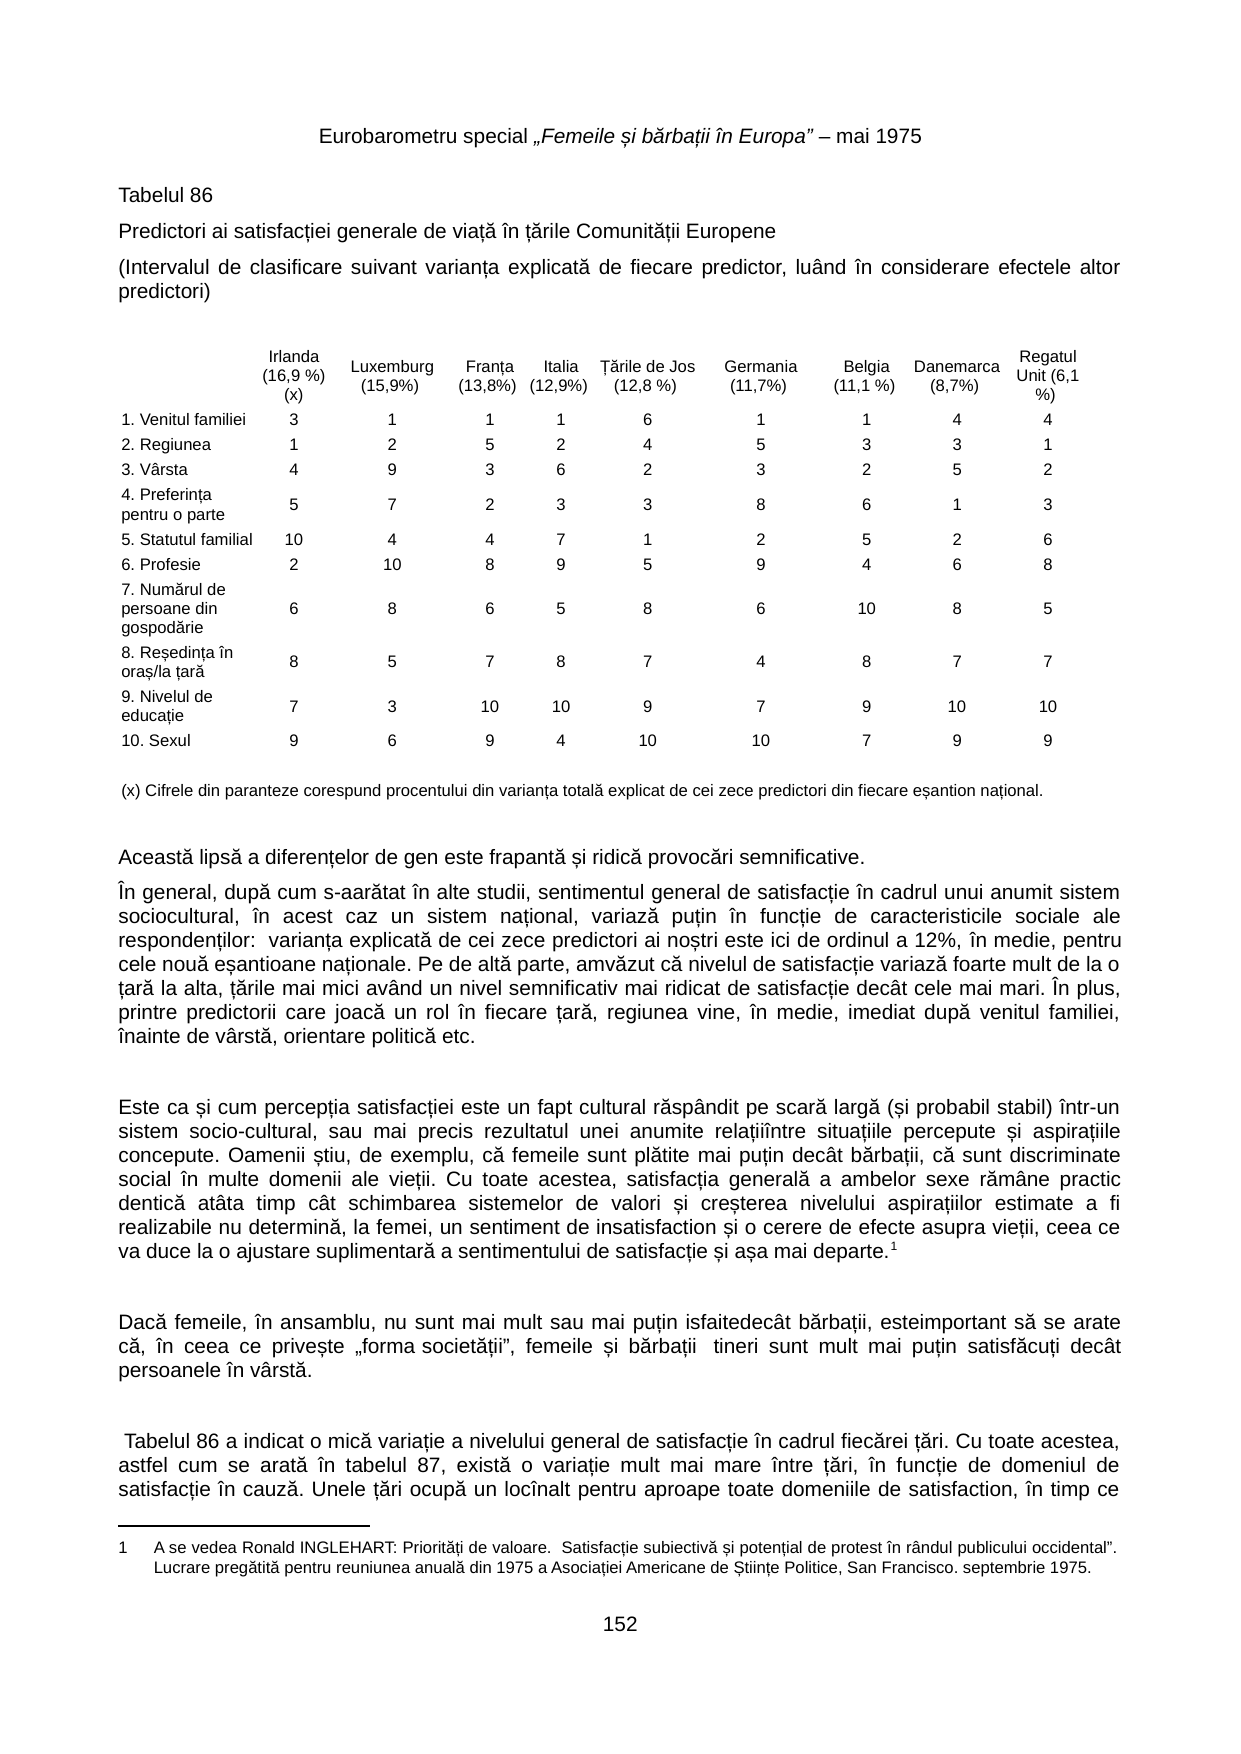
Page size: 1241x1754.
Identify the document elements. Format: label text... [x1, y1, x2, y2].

table_cell 4 [596, 432, 699, 457]
table_cell 10 [822, 576, 911, 640]
table_header Irlanda (16,9 %) (x) [257, 344, 331, 407]
table_cell 10 [257, 526, 331, 551]
table_cell 1 [257, 432, 331, 457]
table_cell [1003, 753, 1093, 778]
table_cell 7 [596, 640, 699, 684]
table_cell 3 [257, 407, 331, 432]
table_cell 2 [1003, 457, 1093, 482]
table_cell 10 [596, 728, 699, 753]
table_cell 7 [331, 482, 453, 526]
table_cell 5 [1003, 576, 1093, 640]
table_header Germania (11,7%) [699, 344, 822, 407]
text A se vedea Ronald INGLEHART: Priorități de valoare. Satisfacție subiectivă și potențial de protest în rândul publicului occidental”. Lucrare pregătită pentru reuniunea anuală din 1975 a Asociației Americane de Științe Politice, San Francisco. septembrie 1975. [118, 1538, 1122, 1577]
table_cell 4 [331, 526, 453, 551]
text Această lipsă a diferențelor de gen este frapantă și ridică provocări semnificative. [118, 844, 1122, 868]
table_cell 3 [331, 684, 453, 728]
table_cell 8 [526, 640, 596, 684]
table_cell 6 [699, 576, 822, 640]
table_cell 5 [911, 457, 1003, 482]
table_cell 3 [1003, 482, 1093, 526]
table_cell 9 [526, 551, 596, 576]
table_cell 4 [257, 457, 331, 482]
table_cell 1. Venitul familiei [118, 407, 257, 432]
table_cell 3 [454, 457, 526, 482]
table_cell 8 [822, 640, 911, 684]
table_cell 4 [526, 728, 596, 753]
table_cell 9 [1003, 728, 1093, 753]
table_cell 7 [257, 684, 331, 728]
table_cell [118, 753, 257, 778]
table_cell 5 [822, 526, 911, 551]
table_cell 1 [596, 526, 699, 551]
table_cell 7. Numărul de persoane din gospodărie [118, 576, 257, 640]
table_cell 6. Profesie [118, 551, 257, 576]
table_cell [331, 753, 453, 778]
table_cell 10 [911, 684, 1003, 728]
table_cell 9 [596, 684, 699, 728]
table_cell 5 [454, 432, 526, 457]
table_cell 9 [257, 728, 331, 753]
table_cell 7 [454, 640, 526, 684]
table_cell 4 [454, 526, 526, 551]
table_cell 1 [822, 407, 911, 432]
table_cell 9 [911, 728, 1003, 753]
table_cell 8 [911, 576, 1003, 640]
table_cell 7 [526, 526, 596, 551]
table_cell 2 [822, 457, 911, 482]
table_cell 10. Sexul [118, 728, 257, 753]
table_cell 2 [596, 457, 699, 482]
text În general, după cum s-aarătat în alte studii, sentimentul general de satisfacție în cadrul unui anumit sistem sociocultural, în acest caz un sistem național, variază puțin în funcție de caracteristicile sociale ale respondenților: varianța explicată de cei zece predictori ai noștri este ici de ordinul a 12%, în medie, pentru cele nouă eșantioane naționale. Pe de altă parte, amvăzut că nivelul de satisfacție variază foarte mult de la o țară la alta, țările mai mici având un nivel semnificativ mai ridicat de satisfacție decât cele mai mari. În plus, printre predictorii care joacă un rol în fiecare țară, regiunea vine, în medie, imediat după venitul familiei, înainte de vârstă, orientare politică etc. [118, 880, 1122, 1048]
table_cell 4 [911, 407, 1003, 432]
table_header Franța (13,8%) [454, 344, 526, 407]
table_cell 6 [822, 482, 911, 526]
table_cell 5 [331, 640, 453, 684]
table_cell 7 [911, 640, 1003, 684]
table_header Regatul Unit (6,1 %) [1003, 344, 1093, 407]
table_cell 10 [1003, 684, 1093, 728]
table_cell 4. Preferința pentru o parte [118, 482, 257, 526]
table_cell 5 [526, 576, 596, 640]
table_cell 1 [699, 407, 822, 432]
text (Intervalul de clasificare suivant varianța explicată de fiecare predictor, luând în considerare efectele altor predictori) [118, 254, 1122, 302]
table_cell (x) Cifrele din paranteze corespund procentului din varianța totală explicat de cei zece predictori din fiecare eșantion național. [118, 778, 1093, 803]
table_cell [454, 753, 526, 778]
table_cell 7 [822, 728, 911, 753]
table_cell 5 [257, 482, 331, 526]
table_cell 2 [699, 526, 822, 551]
table_cell 8 [699, 482, 822, 526]
table_cell 1 [454, 407, 526, 432]
table_cell 4 [1003, 407, 1093, 432]
table_cell 8 [454, 551, 526, 576]
table_cell 6 [331, 728, 453, 753]
text Predictori ai satisfacției generale de viață în țările Comunității Europene [118, 219, 1122, 243]
table_cell 8. Reședința în oraș/la țară [118, 640, 257, 684]
table_cell 1 [1003, 432, 1093, 457]
table_cell 7 [699, 684, 822, 728]
table_cell 2 [911, 526, 1003, 551]
text Este ca și cum percepția satisfacției este un fapt cultural răspândit pe scară largă (și probabil stabil) într-un sistem socio-cultural, sau mai precis rezultatul unei anumite relațiiîntre situațiile percepute și aspirațiile concepute. Oamenii știu, de exemplu, că femeile sunt plătite mai puțin decât bărbații, că sunt discriminate social în multe domenii ale vieții. Cu toate acestea, satisfacția generală a ambelor sexe rămâne practic dentică atâta timp cât schimbarea sistemelor de valori și creșterea nivelului aspirațiilor estimate a fi realizabile nu determină, la femei, un sentiment de insatisfaction și o cerere de efecte asupra vieții, ceea ce va duce la o ajustare suplimentară a sentimentului de satisfacție și așa mai departe. [118, 1095, 1122, 1263]
table_header Italia (12,9%) [526, 344, 596, 407]
table_cell 2 [331, 432, 453, 457]
table_cell 1 [331, 407, 453, 432]
table_cell [257, 753, 331, 778]
table_cell 3. Vârsta [118, 457, 257, 482]
table_cell 1 [911, 482, 1003, 526]
table_cell 4 [822, 551, 911, 576]
table_cell [822, 753, 911, 778]
table_cell 3 [911, 432, 1003, 457]
table_header Luxemburg (15,9%) [331, 344, 453, 407]
text Tabelul 86 a indicat o mică variație a nivelului general de satisfacție în cadrul fiecărei țări. Cu toate acestea, astfel cum se arată în tabelul 87, există o variație mult mai mare între țări, în funcție de domeniul de satisfacție în cauză. Unele țări ocupă un locînalt pentru aproape toate domeniile de satisfaction, în timp ce [118, 1429, 1122, 1501]
table_header Belgia (11,1 %) [822, 344, 911, 407]
table_cell 5. Statutul familial [118, 526, 257, 551]
table_header Danemarca (8,7%) [911, 344, 1003, 407]
table_cell 9. Nivelul de educație [118, 684, 257, 728]
table_cell 2 [257, 551, 331, 576]
table_cell [699, 753, 822, 778]
table_header Țările de Jos (12,8 %) [596, 344, 699, 407]
table_cell 3 [699, 457, 822, 482]
table_cell 5 [596, 551, 699, 576]
table_cell 9 [699, 551, 822, 576]
table_cell 8 [331, 576, 453, 640]
table_cell 3 [596, 482, 699, 526]
table_cell 10 [454, 684, 526, 728]
table_cell 8 [596, 576, 699, 640]
table_cell 8 [257, 640, 331, 684]
table_cell 10 [526, 684, 596, 728]
table_cell 5 [699, 432, 822, 457]
table_cell 7 [1003, 640, 1093, 684]
table_cell 10 [699, 728, 822, 753]
table_cell 9 [331, 457, 453, 482]
table_cell 6 [1003, 526, 1093, 551]
table_cell 1 [526, 407, 596, 432]
table_cell 3 [526, 482, 596, 526]
table_cell 6 [596, 407, 699, 432]
text Dacă femeile, în ansamblu, nu sunt mai mult sau mai puțin isfaitedecât bărbații, esteimportant să se arate că, în ceea ce privește „forma societății”, femeile și bărbații tineri sunt mult mai puțin satisfăcuți decât persoanele în vârstă. [118, 1310, 1122, 1382]
table_cell 6 [454, 576, 526, 640]
table_header [118, 344, 257, 407]
table_cell 10 [331, 551, 453, 576]
table_cell 2. Regiunea [118, 432, 257, 457]
table_cell 6 [526, 457, 596, 482]
table_cell 9 [454, 728, 526, 753]
table_cell 2 [454, 482, 526, 526]
table_cell 8 [1003, 551, 1093, 576]
table_cell 6 [257, 576, 331, 640]
text Tabelul 86 [118, 183, 1122, 207]
table_cell 3 [822, 432, 911, 457]
table_cell 9 [822, 684, 911, 728]
table_cell [596, 753, 699, 778]
table_cell 6 [911, 551, 1003, 576]
table_cell [911, 753, 1003, 778]
table_cell 2 [526, 432, 596, 457]
table_cell 4 [699, 640, 822, 684]
table_cell [526, 753, 596, 778]
